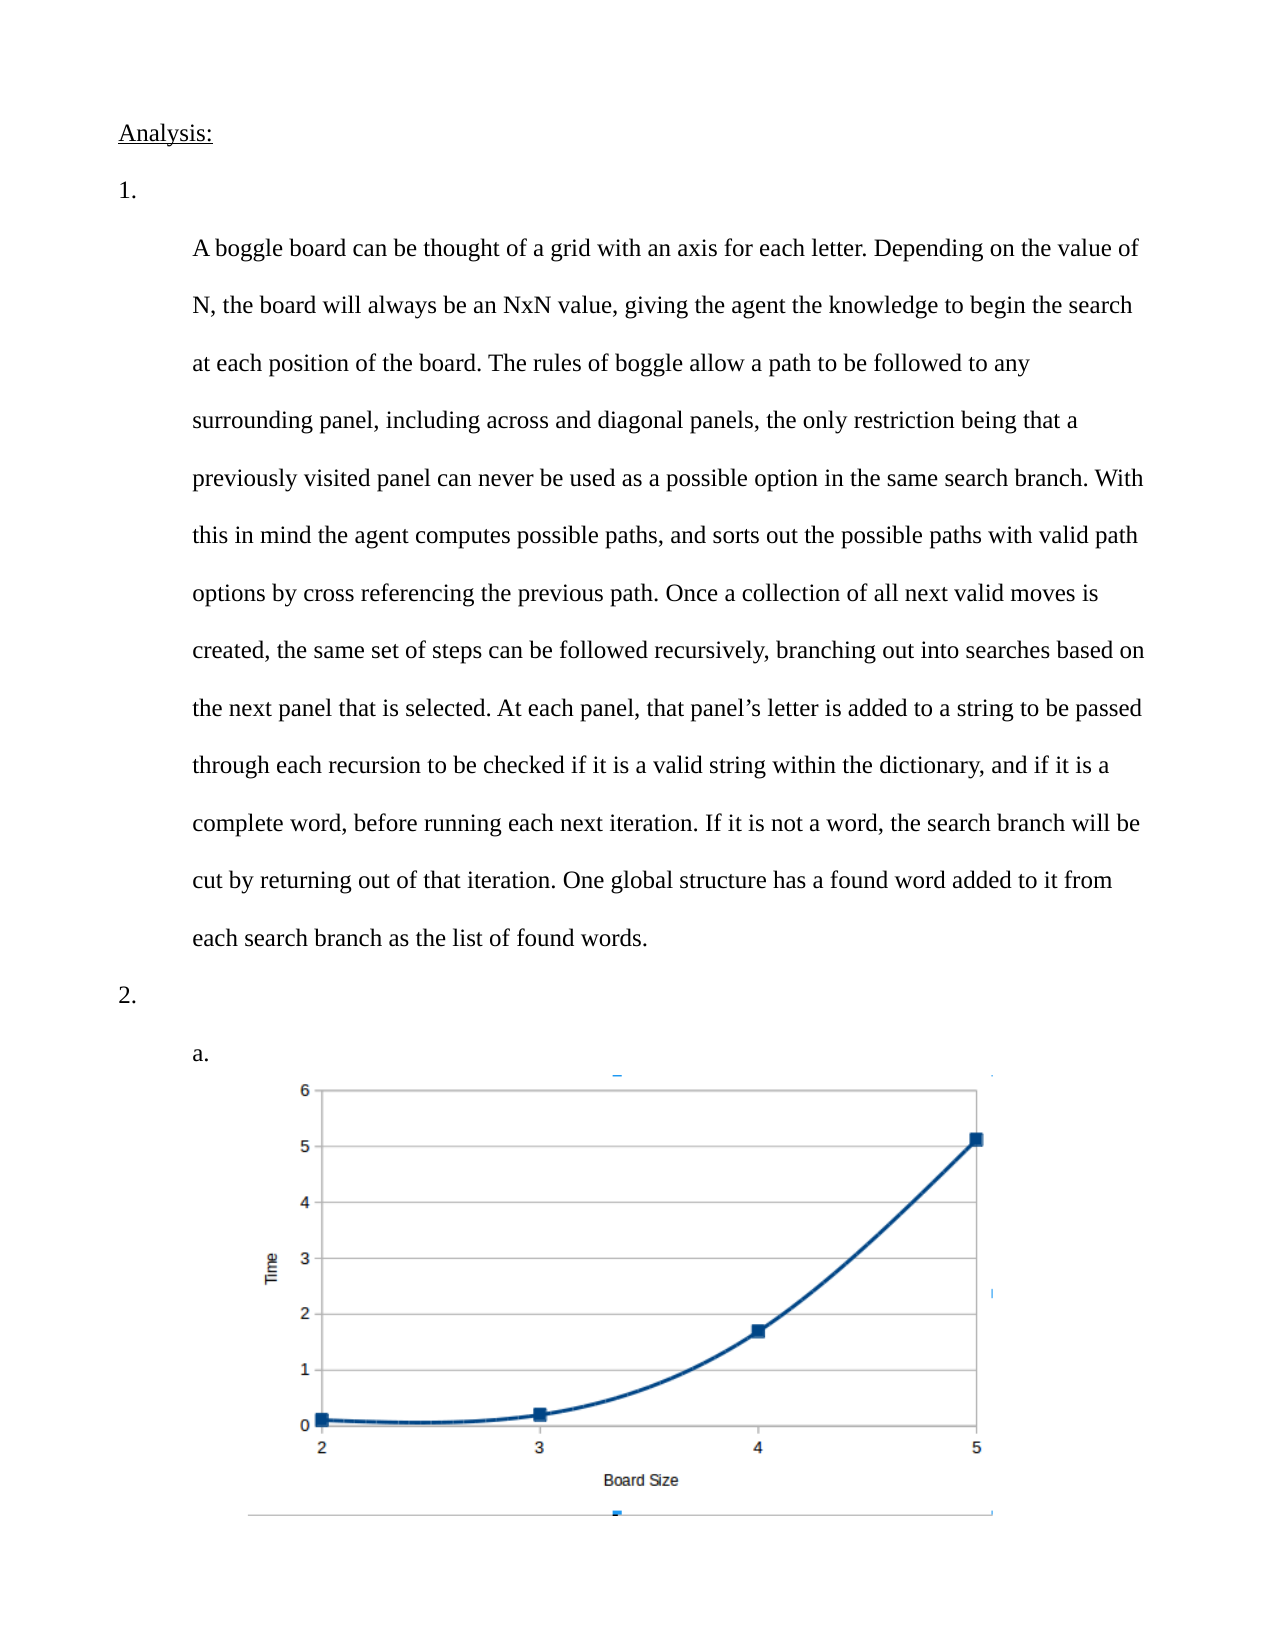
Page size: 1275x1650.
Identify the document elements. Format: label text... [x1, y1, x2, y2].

text A boggle board can be thought of a grid with an axis for each letter. Depending on the value of N, the board will always be an NxN value, giving the agent the knowledge to begin the search at each position of the board. The rules of boggle allow a path to be followed to any surrounding panel, including across and diagonal panels, the only restriction being that a previously visited panel can never be used as a possible option in the same search branch. With this in mind the agent computes possible paths, and sorts out the possible paths with valid path options by cross referencing the previous path. Once a collection of all next valid moves is created, the same set of steps can be followed recursively, branching out into searches based on the next panel that is selected. At each panel, that panel’s letter is added to a string to be passed through each recursion to be checked if it is a valid string within the dictionary, and if it is a complete word, before running each next iteration. If it is not a word, the search branch will be cut by returning out of that iteration. One global structure has a found word added to it from each search branch as the list of found words. [192, 233, 1157, 952]
text 2. [118, 981, 1157, 1009]
picture [247, 1075, 993, 1516]
text a. [192, 1038, 1157, 1067]
text 1. [118, 176, 1157, 204]
text Analysis: [118, 118, 1157, 147]
